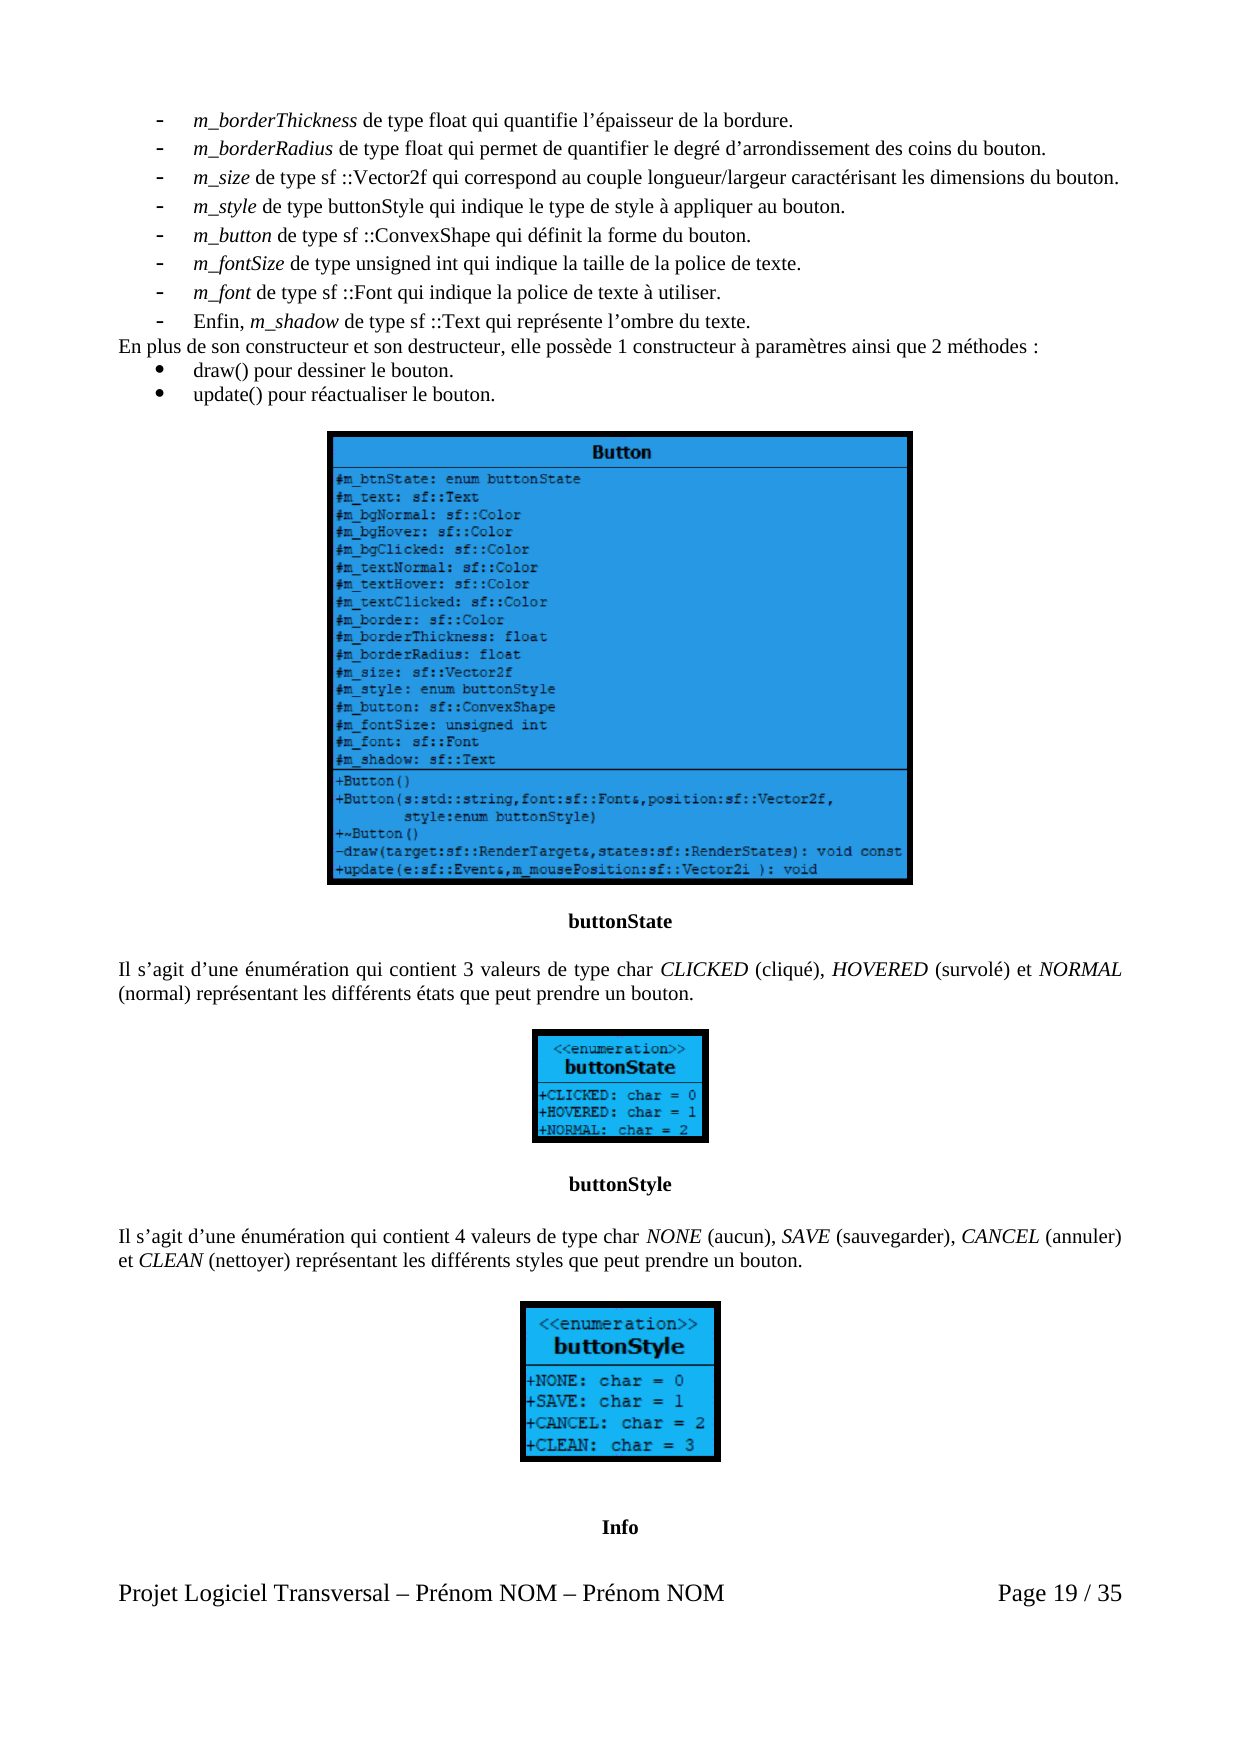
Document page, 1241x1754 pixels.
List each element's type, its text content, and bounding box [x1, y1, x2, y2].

list m_style de type buttonStyle qui indique le type de style à appliquer au bouton. [156, 190, 1122, 219]
text Il s’agit d’une énumération qui contient 3 valeurs de type char CLICKED (cliqué), HOVERED (survolé) et NORMAL (normal) représentant les différents états que peut prendre un bouton. [118, 957, 1122, 1005]
list m_button de type sf ::ConvexShape qui définit la forme du bouton. [156, 219, 1122, 247]
list Enfin, m_shadow de type sf ::Text qui représente l’ombre du texte. [156, 305, 1122, 334]
list m_font de type sf ::Font qui indique la police de texte à utiliser. [156, 276, 1122, 305]
list draw() pour dessiner le bouton. [156, 358, 1122, 382]
text Info [118, 1515, 1122, 1539]
list update() pour réactualiser le bouton. [156, 382, 1122, 407]
text buttonState [118, 909, 1122, 933]
list m_size de type sf ::Vector2f qui correspond au couple longueur/largeur caractérisant les dimensions du bouton. [156, 161, 1122, 190]
list m_borderThickness de type float qui quantifie l’épaisseur de la bordure. [156, 104, 1122, 132]
list m_borderRadius de type float qui permet de quantifier le degré d’arrondissement des coins du bouton. [156, 132, 1122, 161]
text buttonStyle [118, 1171, 1122, 1196]
text En plus de son constructeur et son destructeur, elle possède 1 constructeur à paramètres ainsi que 2 méthodes : [118, 334, 1122, 358]
text Il s’agit d’une énumération qui contient 4 valeurs de type char NONE (aucun), SAVE (sauvegarder), CANCEL (annuler) et CLEAN (nettoyer) représentant les différents styles que peut prendre un bouton. [118, 1224, 1122, 1272]
list m_fontSize de type unsigned int qui indique la taille de la police de texte. [156, 247, 1122, 276]
